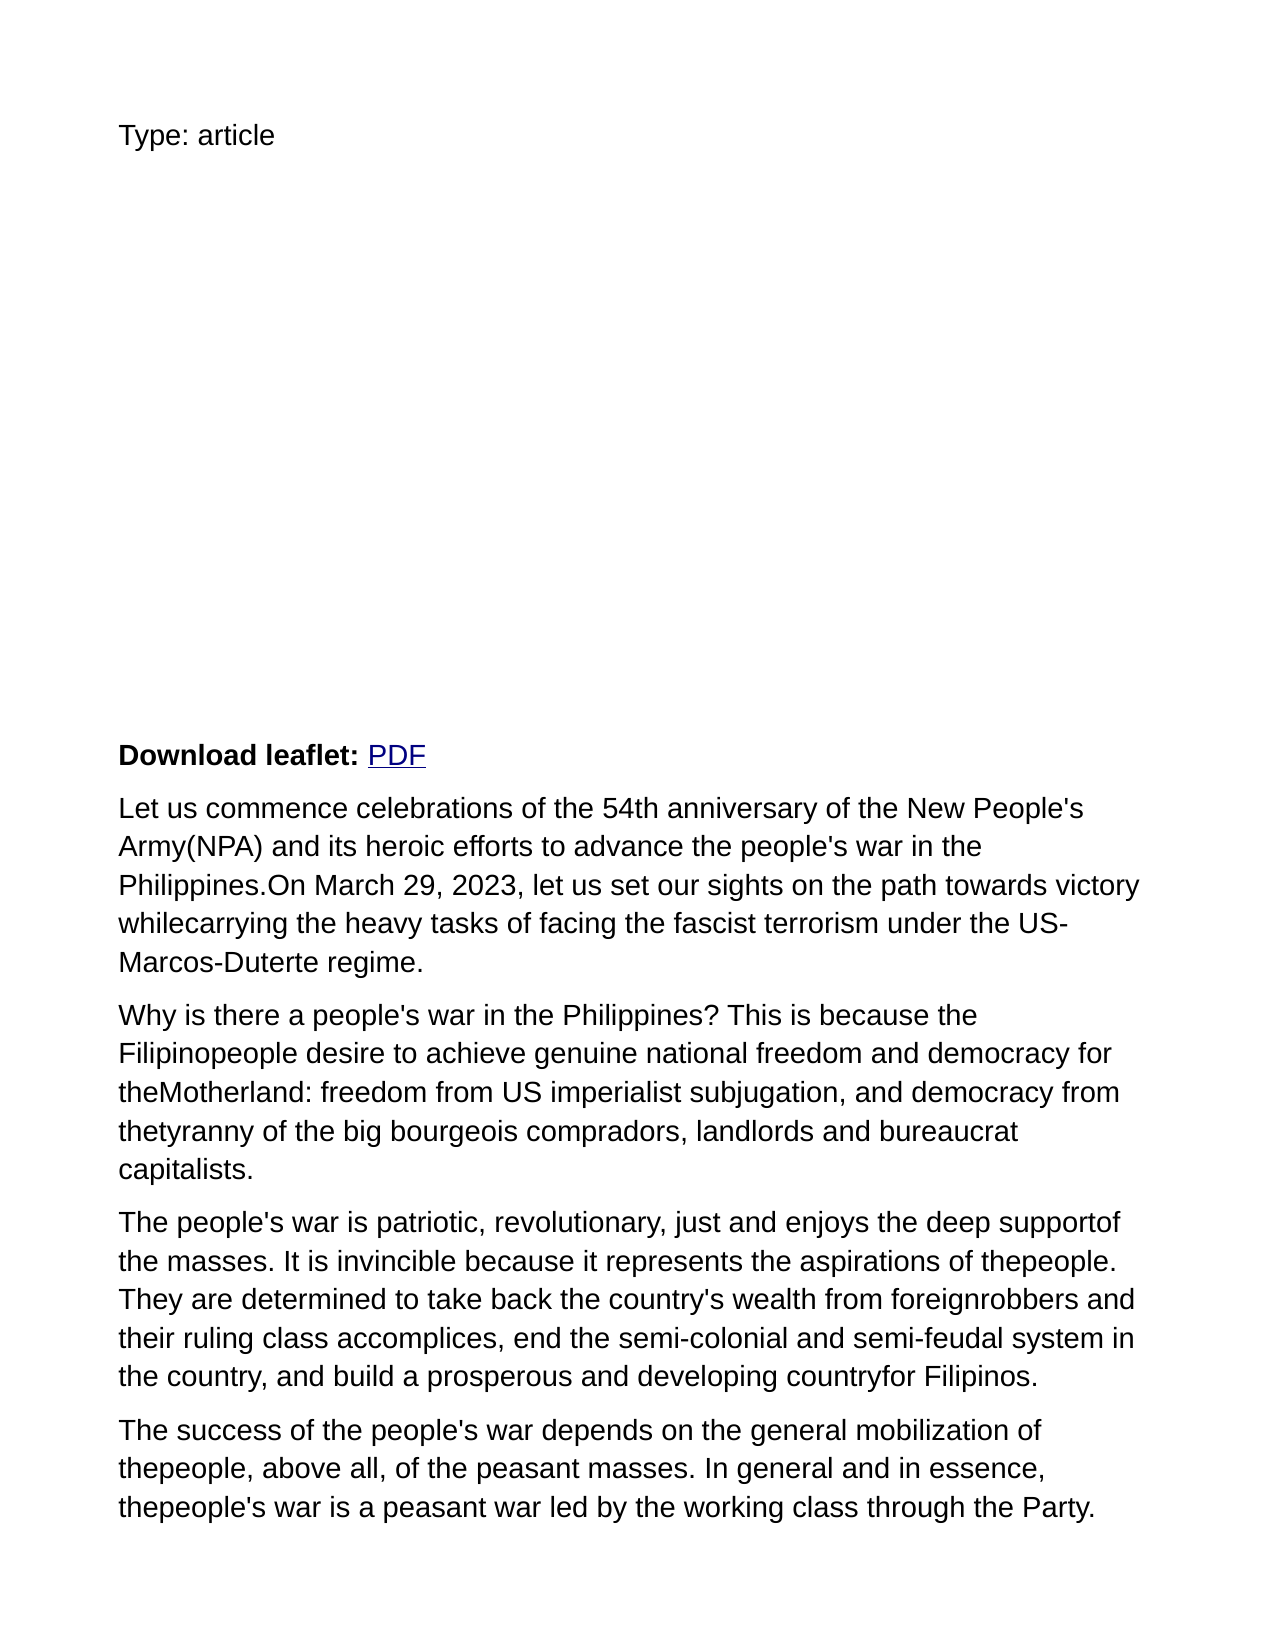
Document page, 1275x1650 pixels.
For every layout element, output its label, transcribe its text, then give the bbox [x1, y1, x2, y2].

text The people's war is patriotic, revolutionary, just and enjoys the deep supportof the masses. It is invincible because it represents the aspirations of thepeople. They are determined to take back the country's wealth from foreignrobbers and their ruling class accomplices, end the semi-colonial and semi-feudal system in the country, and build a prosperous and developing countryfor Filipinos. [118, 1205, 1157, 1393]
text Type: article [118, 118, 1157, 152]
text Download leaflet: PDF [118, 737, 1157, 771]
text The success of the people's war depends on the general mobilization of thepeople, above all, of the peasant masses. In general and in essence, thepeople's war is a peasant war led by the working class through the Party. [118, 1412, 1157, 1523]
text Why is there a people's war in the Philippines? This is because the Filipinopeople desire to achieve genuine national freedom and democracy for theMotherland: freedom from US imperialist subjugation, and democracy from thetyranny of the big bourgeois compradors, landlords and bureaucrat capitalists. [118, 998, 1157, 1186]
text Let us commence celebrations of the 54th anniversary of the New People's Army(NPA) and its heroic efforts to advance the people's war in the Philippines.On March 29, 2023, let us set our sights on the path towards victory whilecarrying the heavy tasks of facing the fascist terrorism under the US-Marcos-Duterte regime. [118, 791, 1157, 978]
